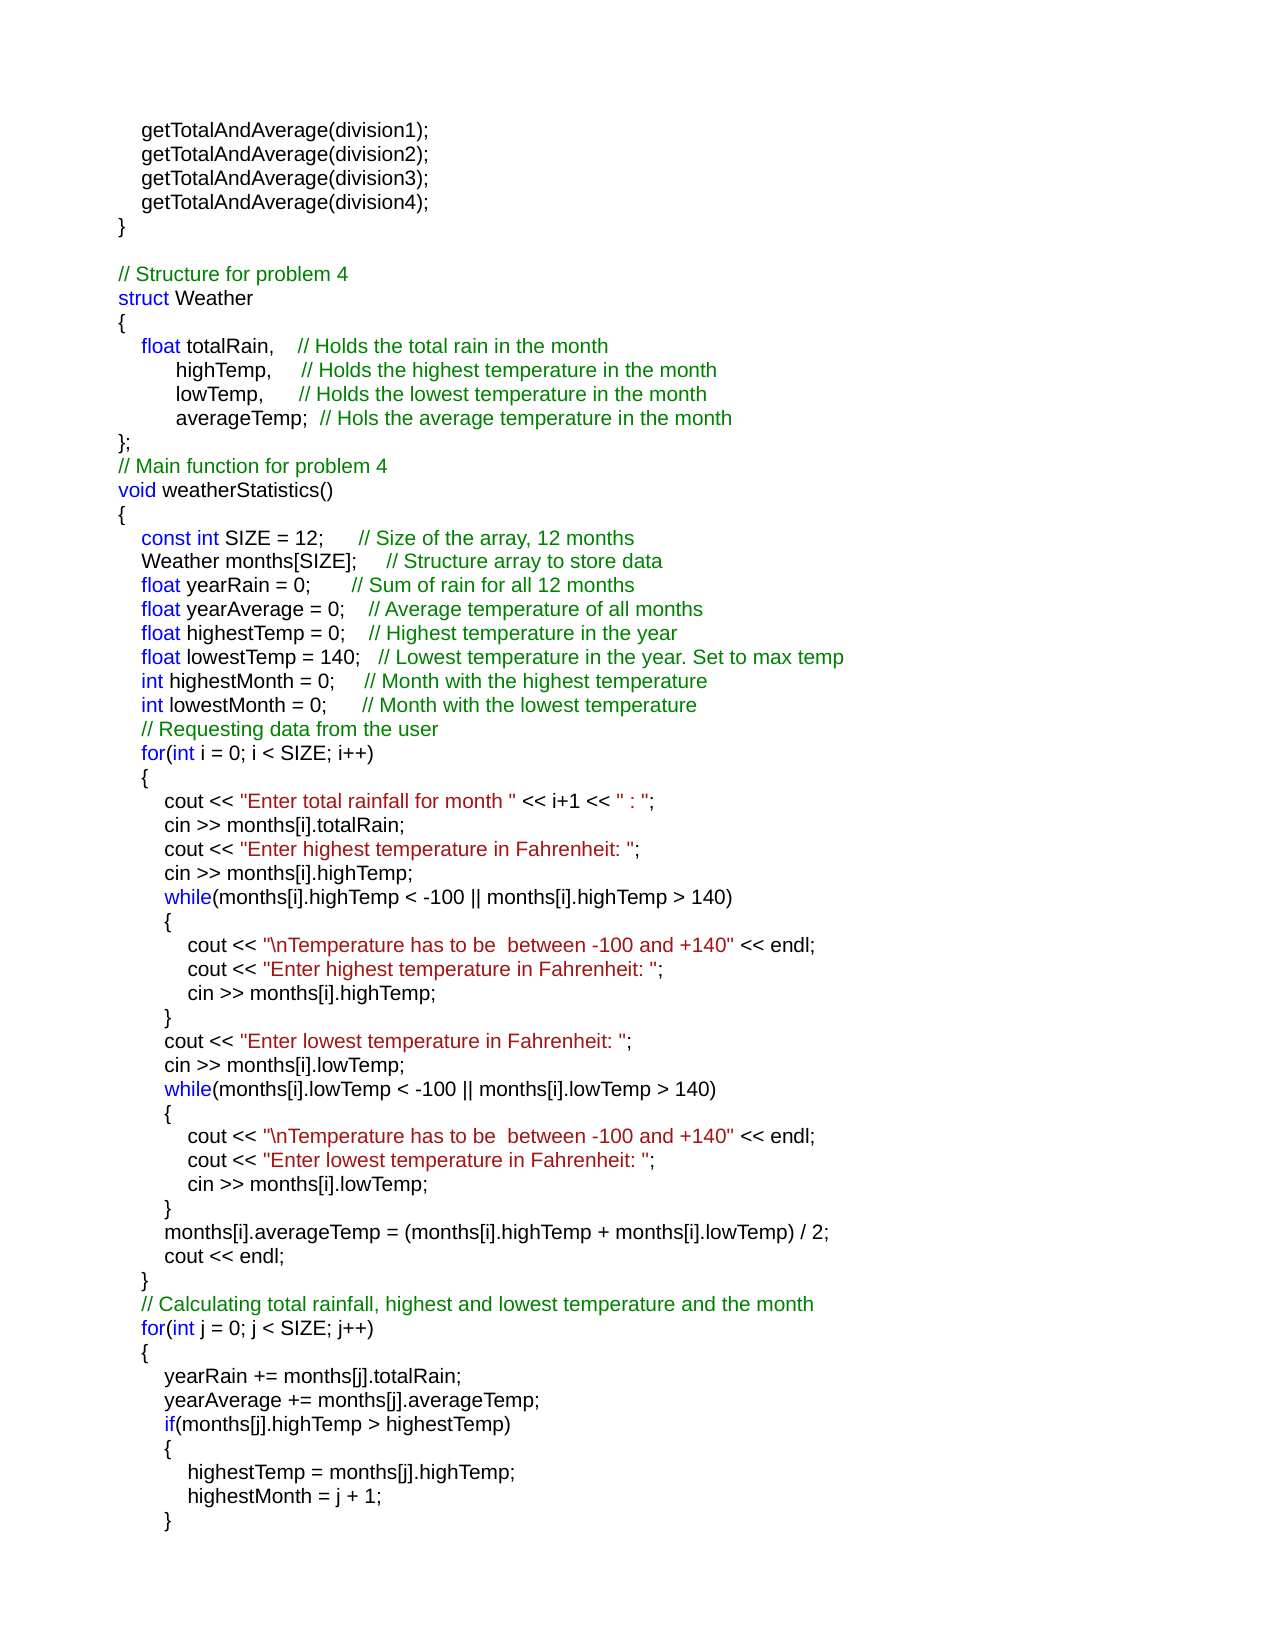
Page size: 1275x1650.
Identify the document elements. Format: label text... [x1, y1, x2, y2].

text cout << "Enter highest temperature in Fahrenheit: "; [118, 957, 1157, 981]
text } [118, 1004, 1157, 1028]
text getTotalAndAverage(division4); [118, 190, 1157, 214]
text float highestTemp = 0; // Highest temperature in the year [118, 621, 1157, 645]
text getTotalAndAverage(division2); [118, 142, 1157, 166]
text cout << "\nTemperature has to be between -100 and +140" << endl; [118, 1124, 1157, 1148]
text float totalRain, // Holds the total rain in the month [118, 334, 1157, 358]
text cout << "Enter lowest temperature in Fahrenheit: "; [118, 1148, 1157, 1172]
text float lowestTemp = 140; // Lowest temperature in the year. Set to max temp [118, 645, 1157, 669]
text } [118, 214, 1157, 238]
text cout << "Enter highest temperature in Fahrenheit: "; [118, 837, 1157, 861]
text cin >> months[i].totalRain; [118, 813, 1157, 837]
text cout << "\nTemperature has to be between -100 and +140" << endl; [118, 933, 1157, 957]
text cin >> months[i].highTemp; [118, 981, 1157, 1004]
text // Requesting data from the user [118, 717, 1157, 741]
text // Calculating total rainfall, highest and lowest temperature and the month [118, 1292, 1157, 1316]
text lowTemp, // Holds the lowest temperature in the month [118, 382, 1157, 406]
text cin >> months[i].lowTemp; [118, 1052, 1157, 1076]
text { [118, 1100, 1157, 1124]
text { [118, 765, 1157, 789]
text highestTemp = months[j].highTemp; [118, 1460, 1157, 1484]
text float yearAverage = 0; // Average temperature of all months [118, 597, 1157, 621]
text yearRain += months[j].totalRain; [118, 1364, 1157, 1388]
text float yearRain = 0; // Sum of rain for all 12 months [118, 573, 1157, 597]
text { [118, 310, 1157, 334]
text cin >> months[i].lowTemp; [118, 1172, 1157, 1196]
text }; [118, 429, 1157, 453]
text while(months[i].highTemp < -100 || months[i].highTemp > 140) [118, 885, 1157, 909]
text { [118, 501, 1157, 525]
text struct Weather [118, 286, 1157, 310]
text int highestMonth = 0; // Month with the highest temperature [118, 669, 1157, 693]
text const int SIZE = 12; // Size of the array, 12 months [118, 525, 1157, 549]
text cout << endl; [118, 1244, 1157, 1268]
text getTotalAndAverage(division1); [118, 118, 1157, 142]
text highestMonth = j + 1; [118, 1484, 1157, 1508]
text yearAverage += months[j].averageTemp; [118, 1388, 1157, 1412]
text { [118, 909, 1157, 933]
text for(int i = 0; i < SIZE; i++) [118, 741, 1157, 765]
text } [118, 1196, 1157, 1220]
text } [118, 1268, 1157, 1292]
text // Main function for problem 4 [118, 453, 1157, 477]
text Weather months[SIZE]; // Structure array to store data [118, 549, 1157, 573]
text for(int j = 0; j < SIZE; j++) [118, 1316, 1157, 1340]
text int lowestMonth = 0; // Month with the lowest temperature [118, 693, 1157, 717]
text cout << "Enter total rainfall for month " << i+1 << " : "; [118, 789, 1157, 813]
text { [118, 1436, 1157, 1460]
text // Structure for problem 4 [118, 262, 1157, 286]
text if(months[j].highTemp > highestTemp) [118, 1412, 1157, 1436]
text { [118, 1340, 1157, 1364]
text highTemp, // Holds the highest temperature in the month [118, 358, 1157, 382]
text void weatherStatistics() [118, 477, 1157, 501]
text while(months[i].lowTemp < -100 || months[i].lowTemp > 140) [118, 1076, 1157, 1100]
text getTotalAndAverage(division3); [118, 166, 1157, 190]
text averageTemp; // Hols the average temperature in the month [118, 406, 1157, 429]
text months[i].averageTemp = (months[i].highTemp + months[i].lowTemp) / 2; [118, 1220, 1157, 1244]
text } [118, 1508, 1157, 1532]
text cout << "Enter lowest temperature in Fahrenheit: "; [118, 1028, 1157, 1052]
text cin >> months[i].highTemp; [118, 861, 1157, 885]
